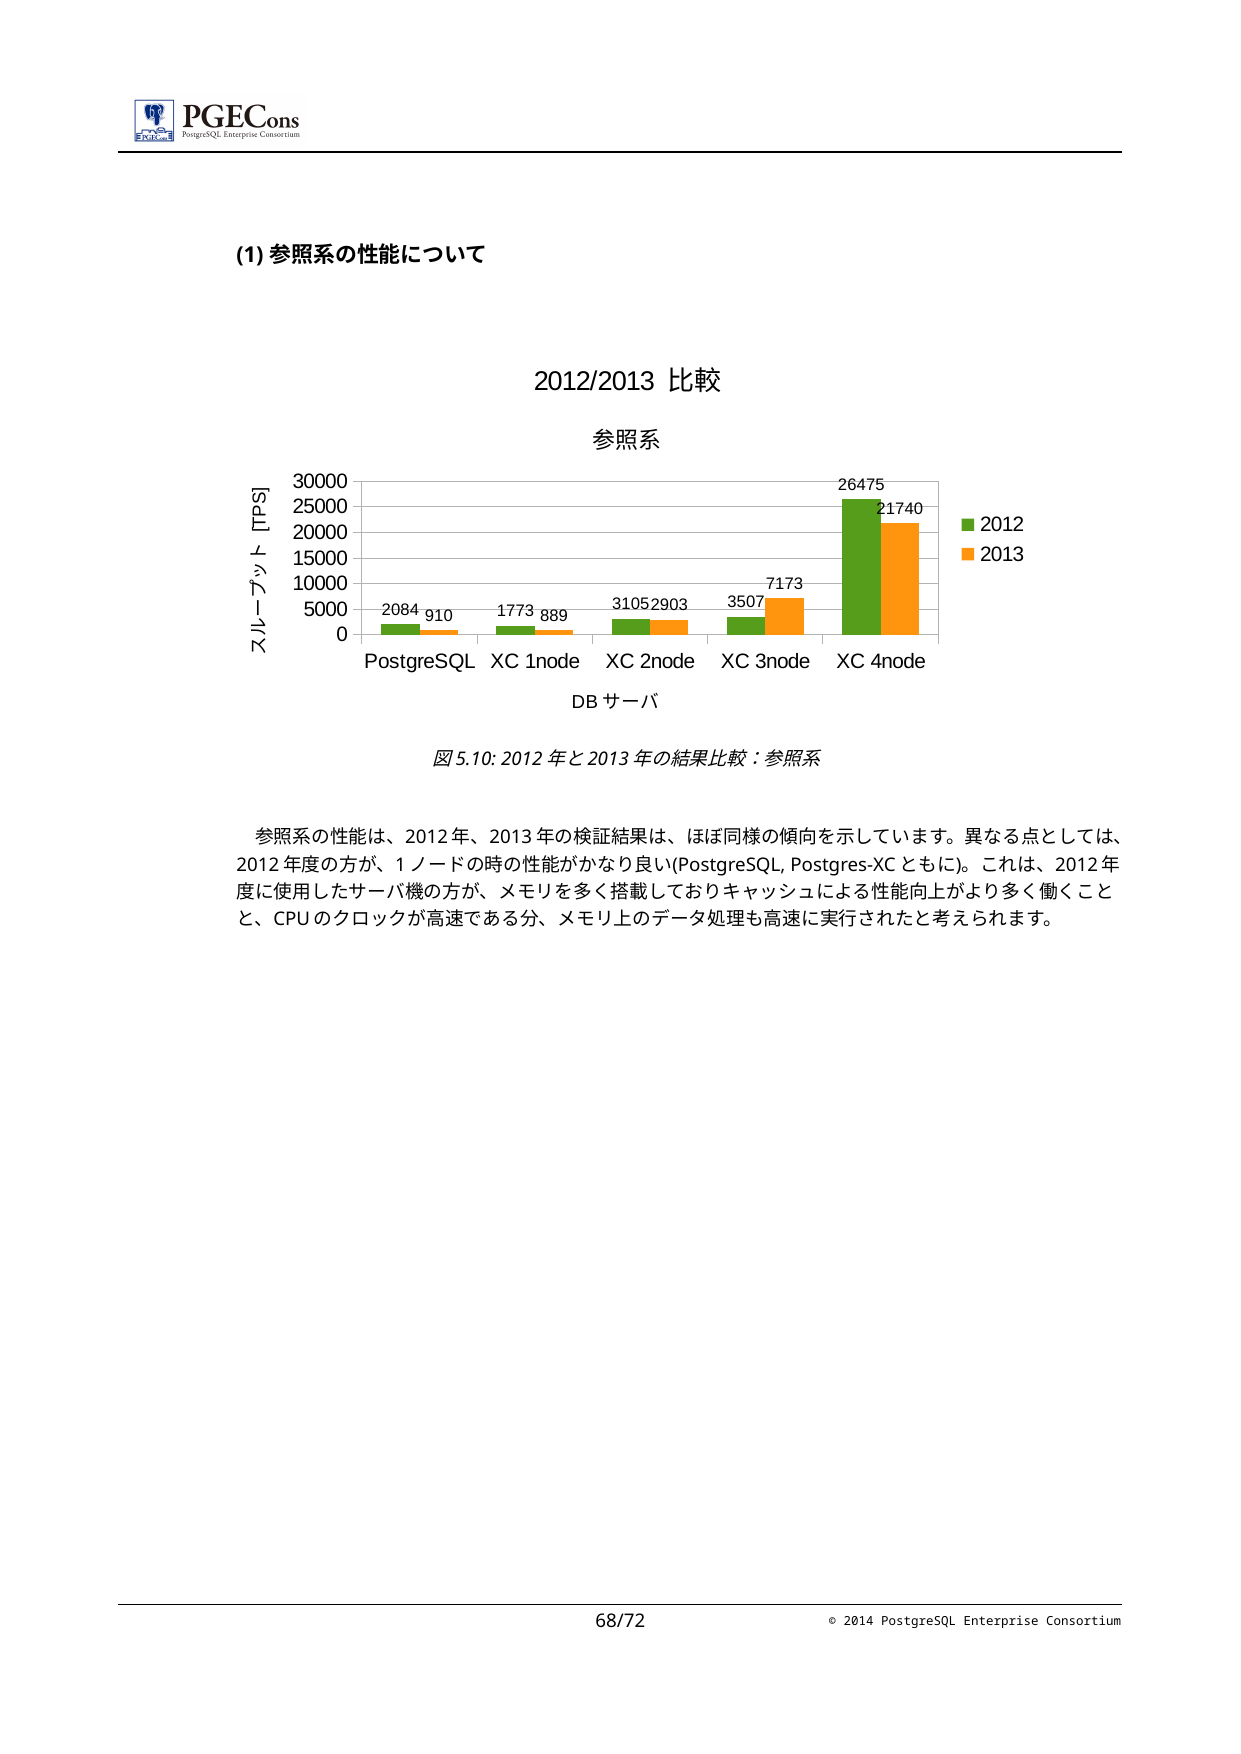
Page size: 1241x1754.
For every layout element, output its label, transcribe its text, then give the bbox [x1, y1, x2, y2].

text 参照系の性能は、2012年、2013年の検証結果は、ほぼ同様の傾向を示しています。異なる点としては、2012年度の方が、1ノードの時の性能がかなり良い(PostgreSQL, Postgres-XCともに)。これは、2012年度に使用したサーバ機の方が、メモリを多く搭載しておりキャッシュによる性能向上がより多く働くことと、CPUのクロックが高速である分、メモリ上のデータ処理も高速に実行されたと考えられます。 [236, 797, 1122, 931]
text 図 5.10: 2012年と2013年の結果比較：参照系 [211, 744, 1043, 771]
subtitle 参照系の性能について [236, 237, 1122, 269]
picture [128, 94, 306, 147]
